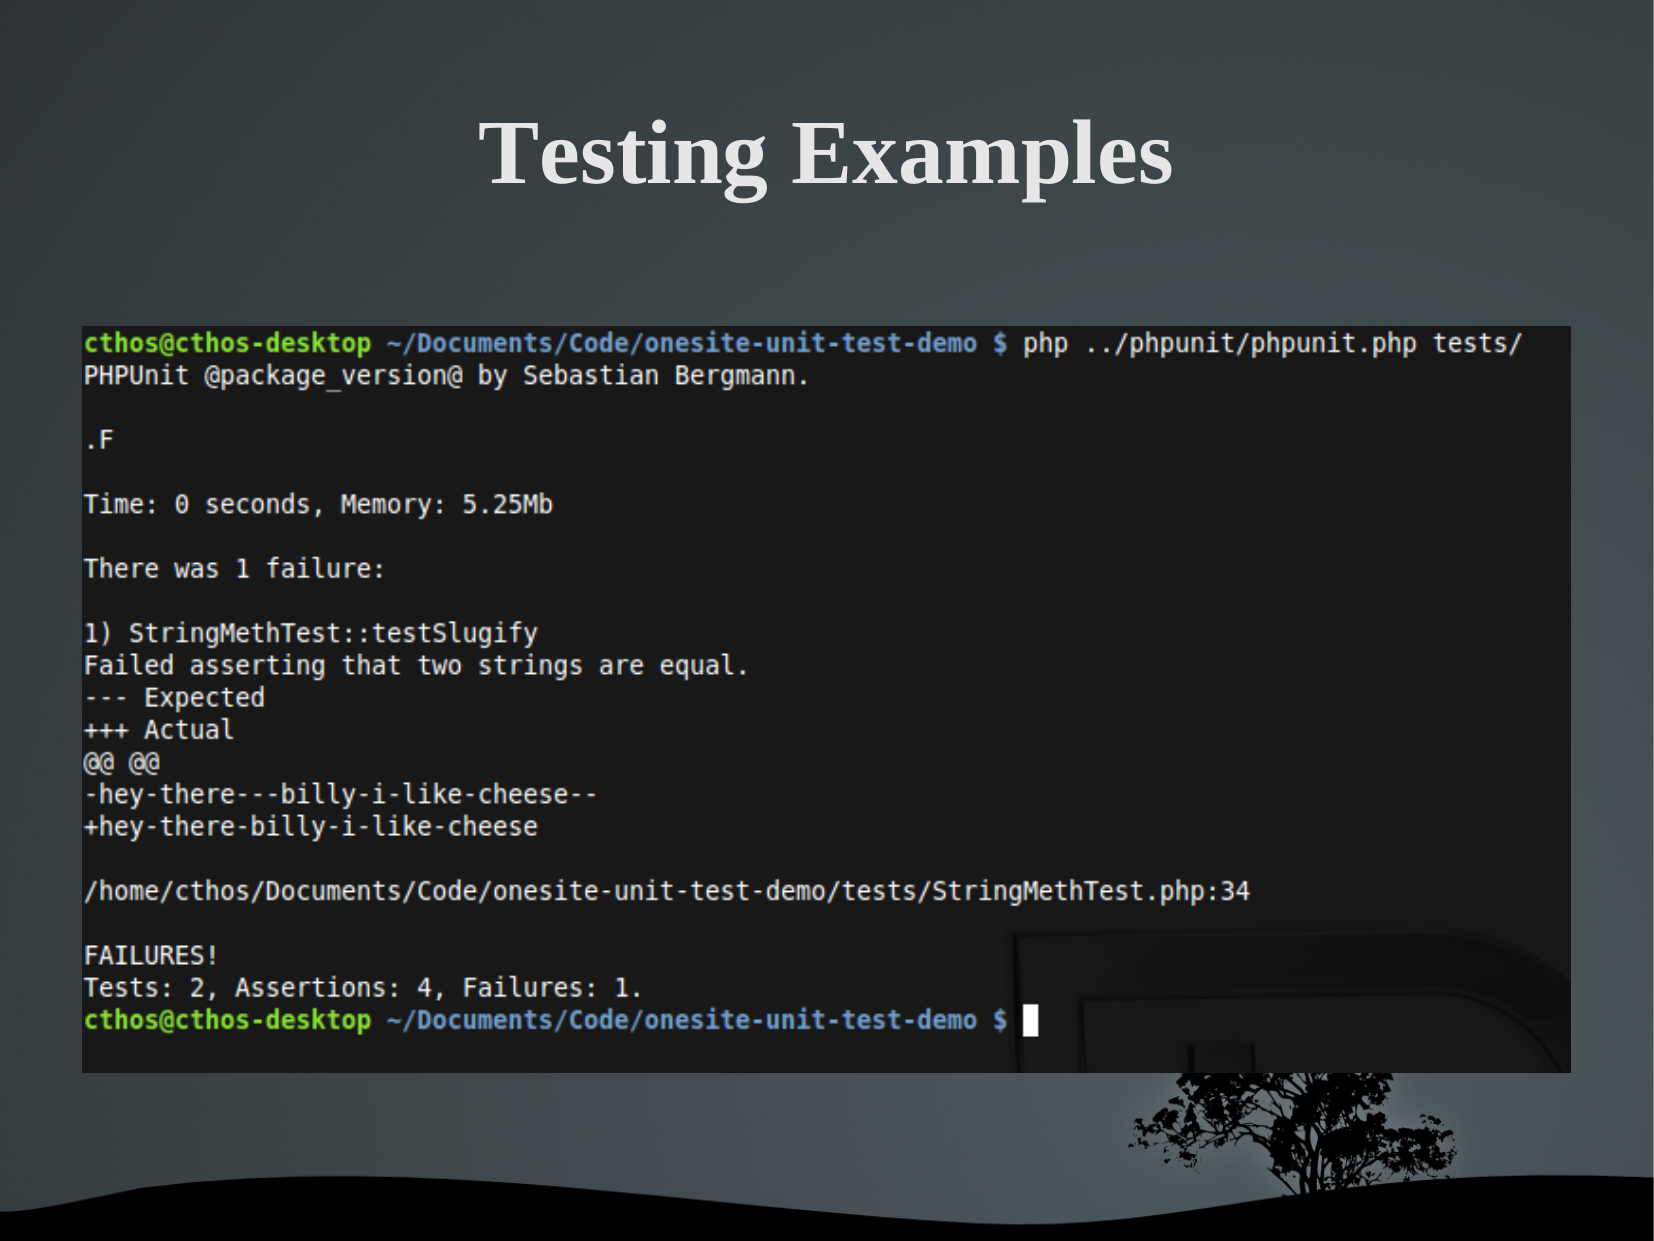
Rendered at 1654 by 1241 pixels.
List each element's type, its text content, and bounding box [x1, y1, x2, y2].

picture [0, 0, 1654, 1241]
title Testing Examples [82, 49, 1571, 257]
